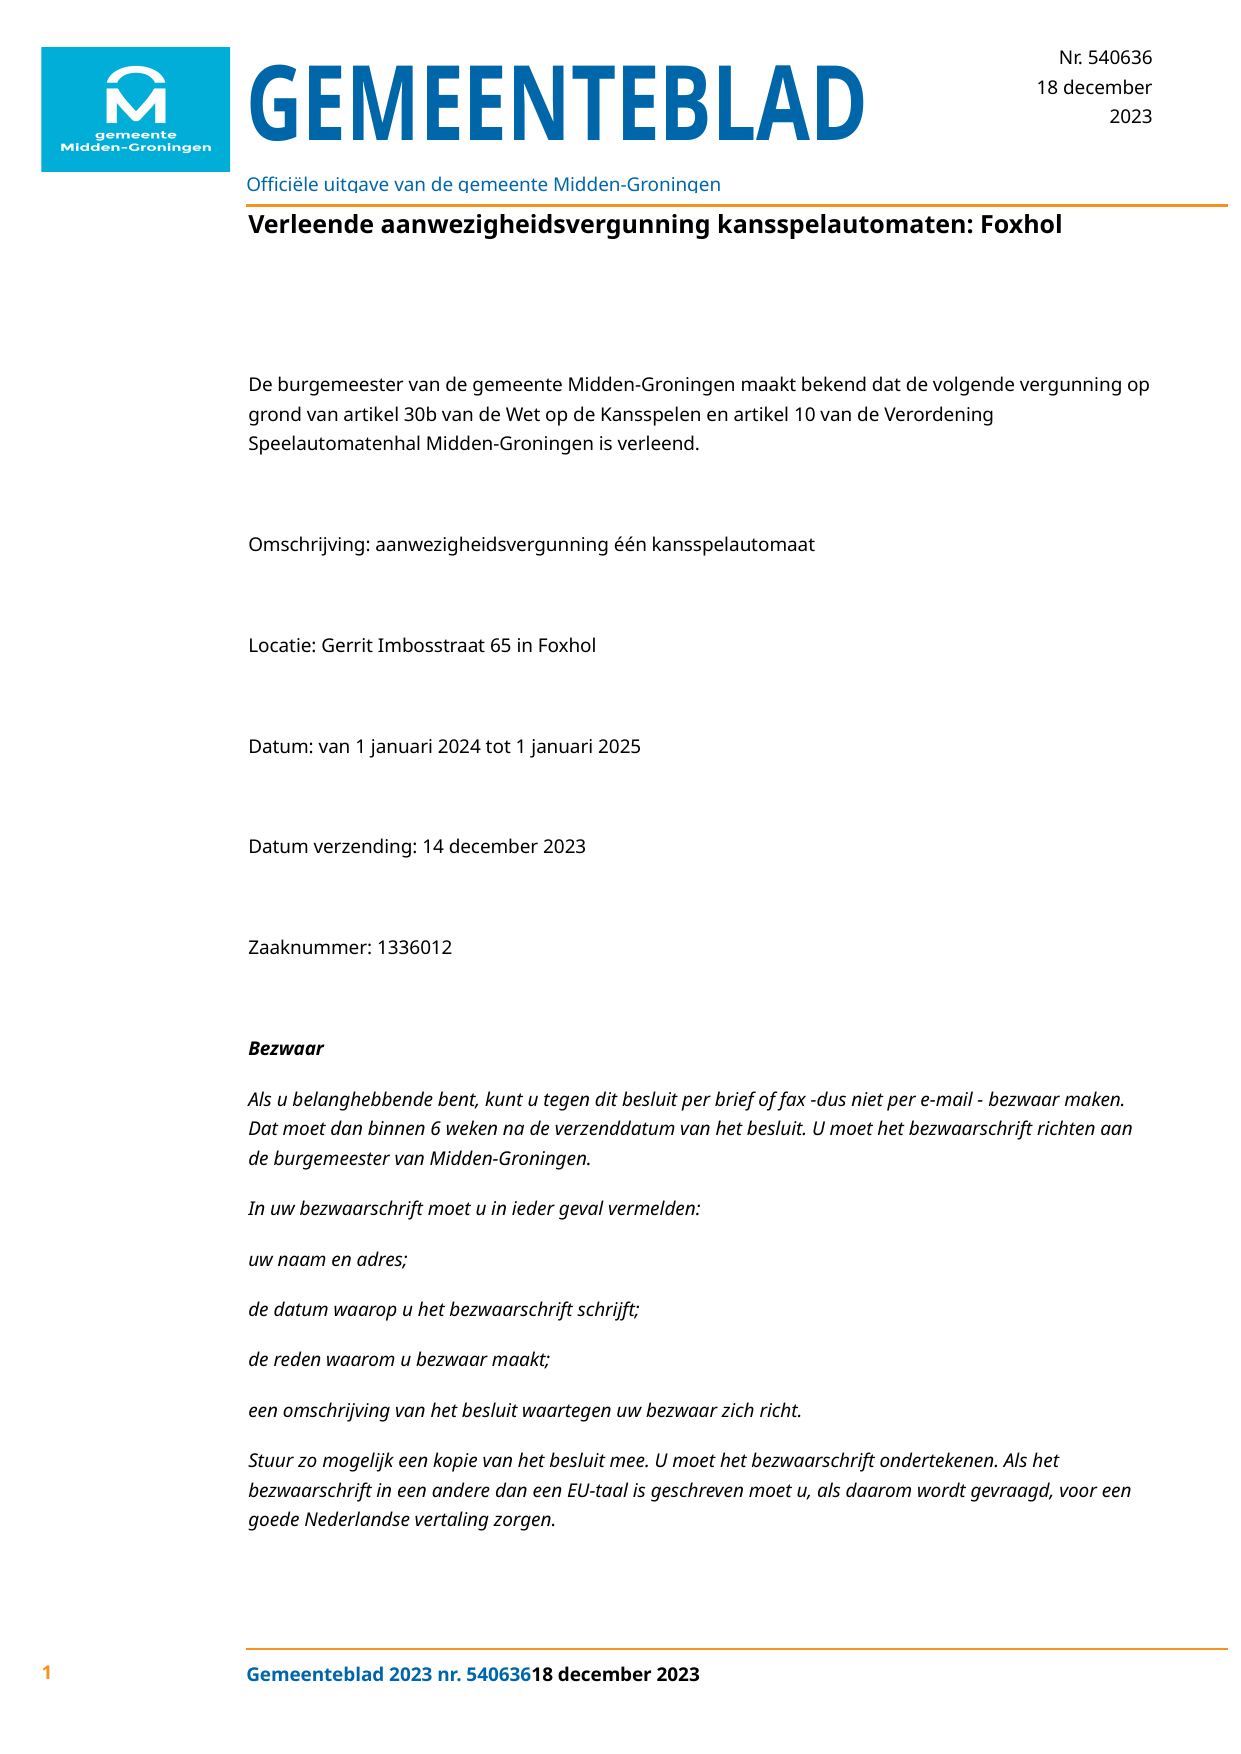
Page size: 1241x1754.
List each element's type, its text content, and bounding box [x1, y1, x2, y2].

text Verleende aanwezigheidsvergunning kansspelautomaten: Foxhol [248, 207, 1152, 241]
text uw naam en adres; [248, 1246, 1152, 1271]
text de reden waarom u bezwaar maakt; [248, 1347, 1152, 1372]
text Zaaknummer: 1336012 [248, 934, 1152, 960]
text een omschrijving van het besluit waartegen uw bezwaar zich richt. [248, 1397, 1152, 1423]
text In uw bezwaarschrift moet u in ieder geval vermelden: [248, 1195, 1152, 1221]
text De burgemeester van de gemeente Midden-Groningen maakt bekend dat de volgende vergunning op grond van artikel 30b van de Wet op de Kansspelen en artikel 10 van de Verordening Speelautomatenhal Midden-Groningen is verleend. [248, 371, 1152, 456]
text Locatie: Gerrit Imbosstraat 65 in Foxhol [248, 632, 1152, 658]
picture [184, 146, 190, 153]
text Stuur zo mogelijk een kopie van het besluit mee. U moet het bezwaarschrift ondertekenen. Als het bezwaarschrift in een andere dan een EU-taal is geschreven moet u, als daarom wordt gevraagd, voor een goede Nederlandse vertaling zorgen. [248, 1447, 1152, 1532]
text Bezwaar [248, 1035, 1152, 1061]
text Omschrijving: aanwezigheidsvergunning één kansspelautomaat [248, 531, 1152, 557]
picture [108, 66, 164, 82]
text Datum verzending: 14 december 2023 [248, 834, 1152, 859]
text Als u belanghebbende bent, kunt u tegen dit besluit per brief of fax -dus niet per e-mail - bezwaar maken. Dat moet dan binnen 6 weken na de verzenddatum van het besluit. U moet het bezwaarschrift richten aan de burgemeester van Midden-Groningen. [248, 1086, 1152, 1171]
text de datum waarop u het bezwaarschrift schrijft; [248, 1296, 1152, 1322]
picture [107, 89, 165, 122]
text Datum: van 1 januari 2024 tot 1 januari 2025 [248, 733, 1152, 758]
